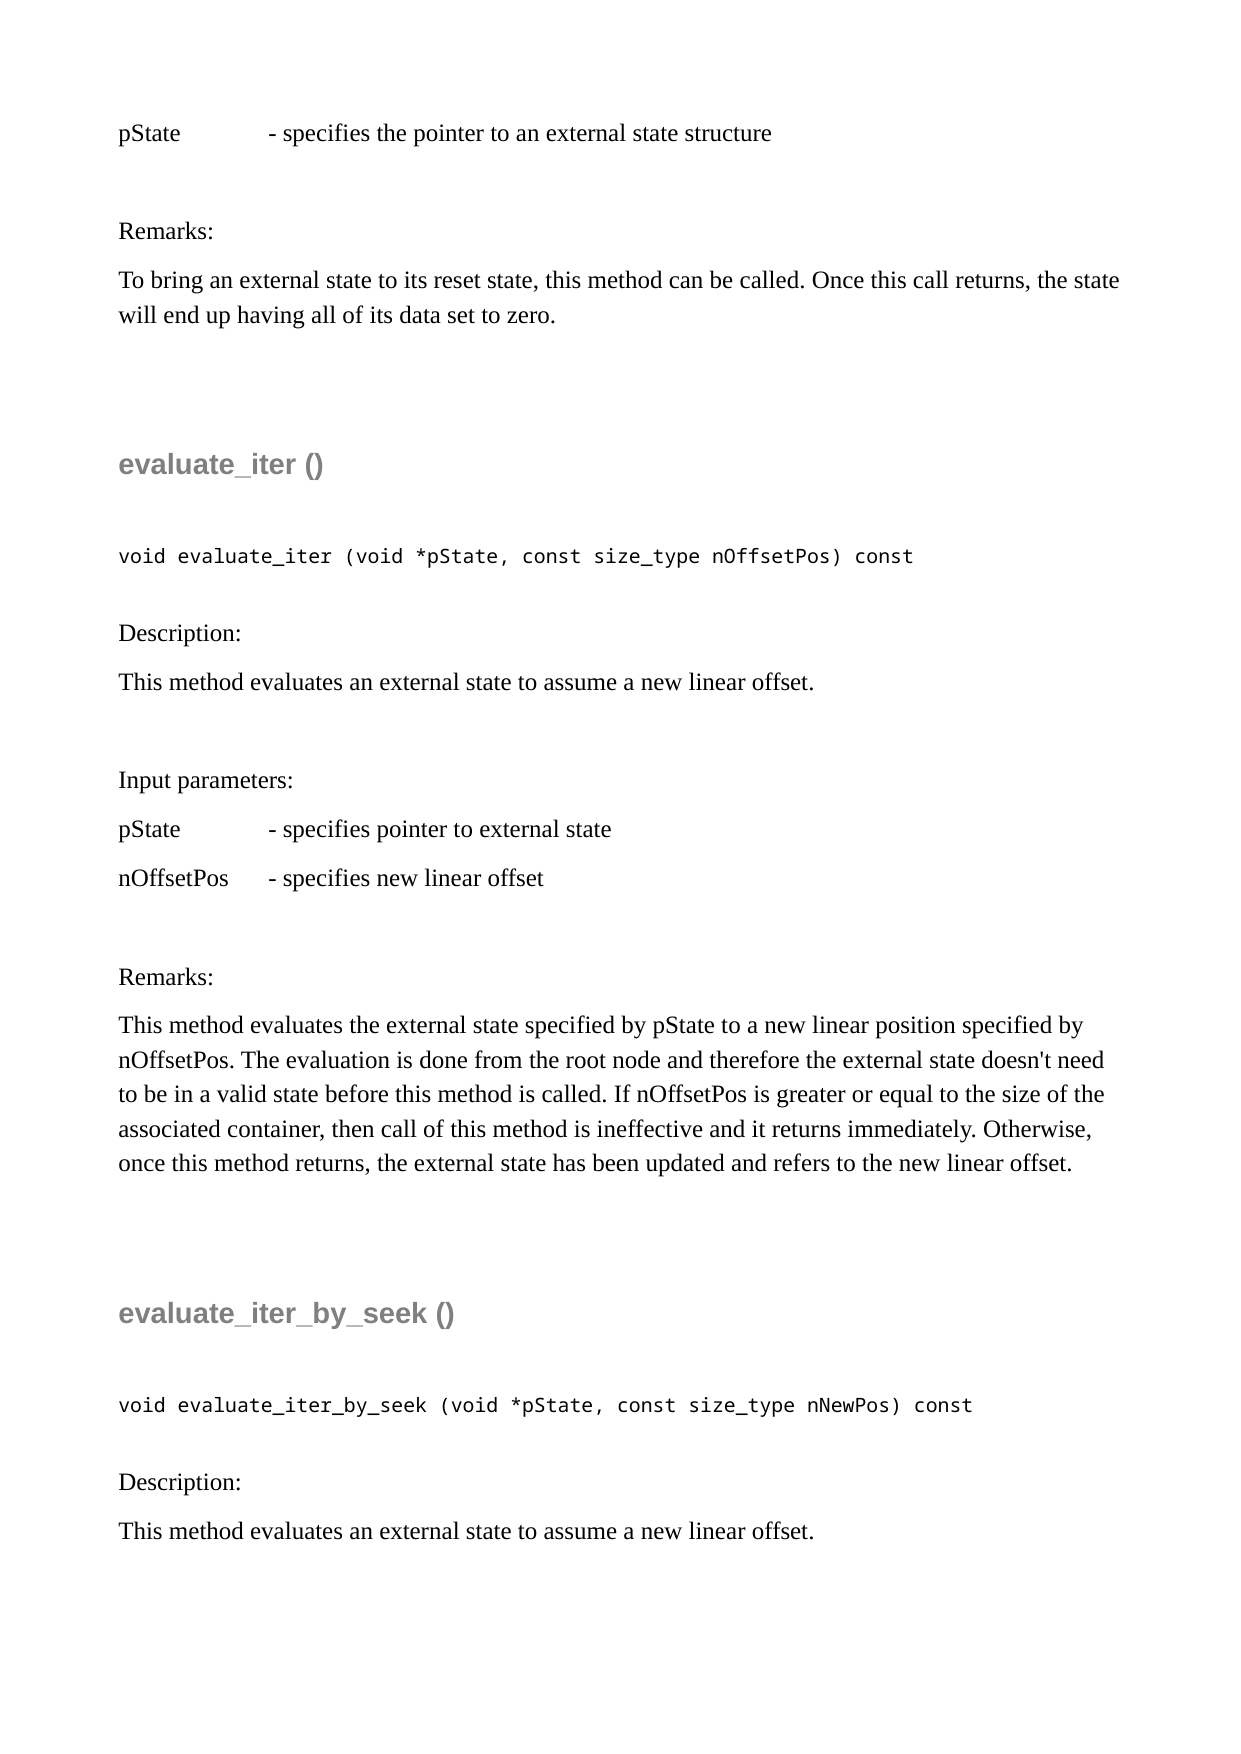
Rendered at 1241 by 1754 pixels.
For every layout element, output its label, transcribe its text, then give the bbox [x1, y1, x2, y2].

text nOffsetPos - specifies new linear offset [118, 863, 1122, 892]
text Input parameters: [118, 765, 1122, 794]
text pState - specifies pointer to external state [118, 814, 1122, 843]
text Description: [118, 618, 1122, 647]
text Remarks: [118, 962, 1122, 990]
text This method evaluates an external state to assume a new linear offset. [118, 1516, 1122, 1545]
text Description: [118, 1467, 1122, 1496]
text To bring an external state to its reset state, this method can be called. Once this call returns, the state will end up having all of its data set to zero. [118, 265, 1122, 328]
subtitle evaluate_iter () [118, 447, 1122, 481]
text void evaluate_iter (void *pState, const size_type nOffsetPos) const [118, 542, 1122, 569]
subtitle evaluate_iter_by_seek () [118, 1296, 1122, 1329]
text Remarks: [118, 216, 1122, 245]
text This method evaluates the external state specified by pState to a new linear position specified by nOffsetPos. The evaluation is done from the root node and therefore the external state doesn't need to be in a valid state before this method is called. If nOffsetPos is greater or equal to the size of the associated container, then call of this method is ineffective and it returns immediately. Otherwise, once this method returns, the external state has been updated and refers to the new linear offset. [118, 1011, 1122, 1177]
text This method evaluates an external state to assume a new linear offset. [118, 667, 1122, 696]
text void evaluate_iter_by_seek (void *pState, const size_type nNewPos) const [118, 1391, 1122, 1418]
text pState - specifies the pointer to an external state structure [118, 118, 1122, 147]
